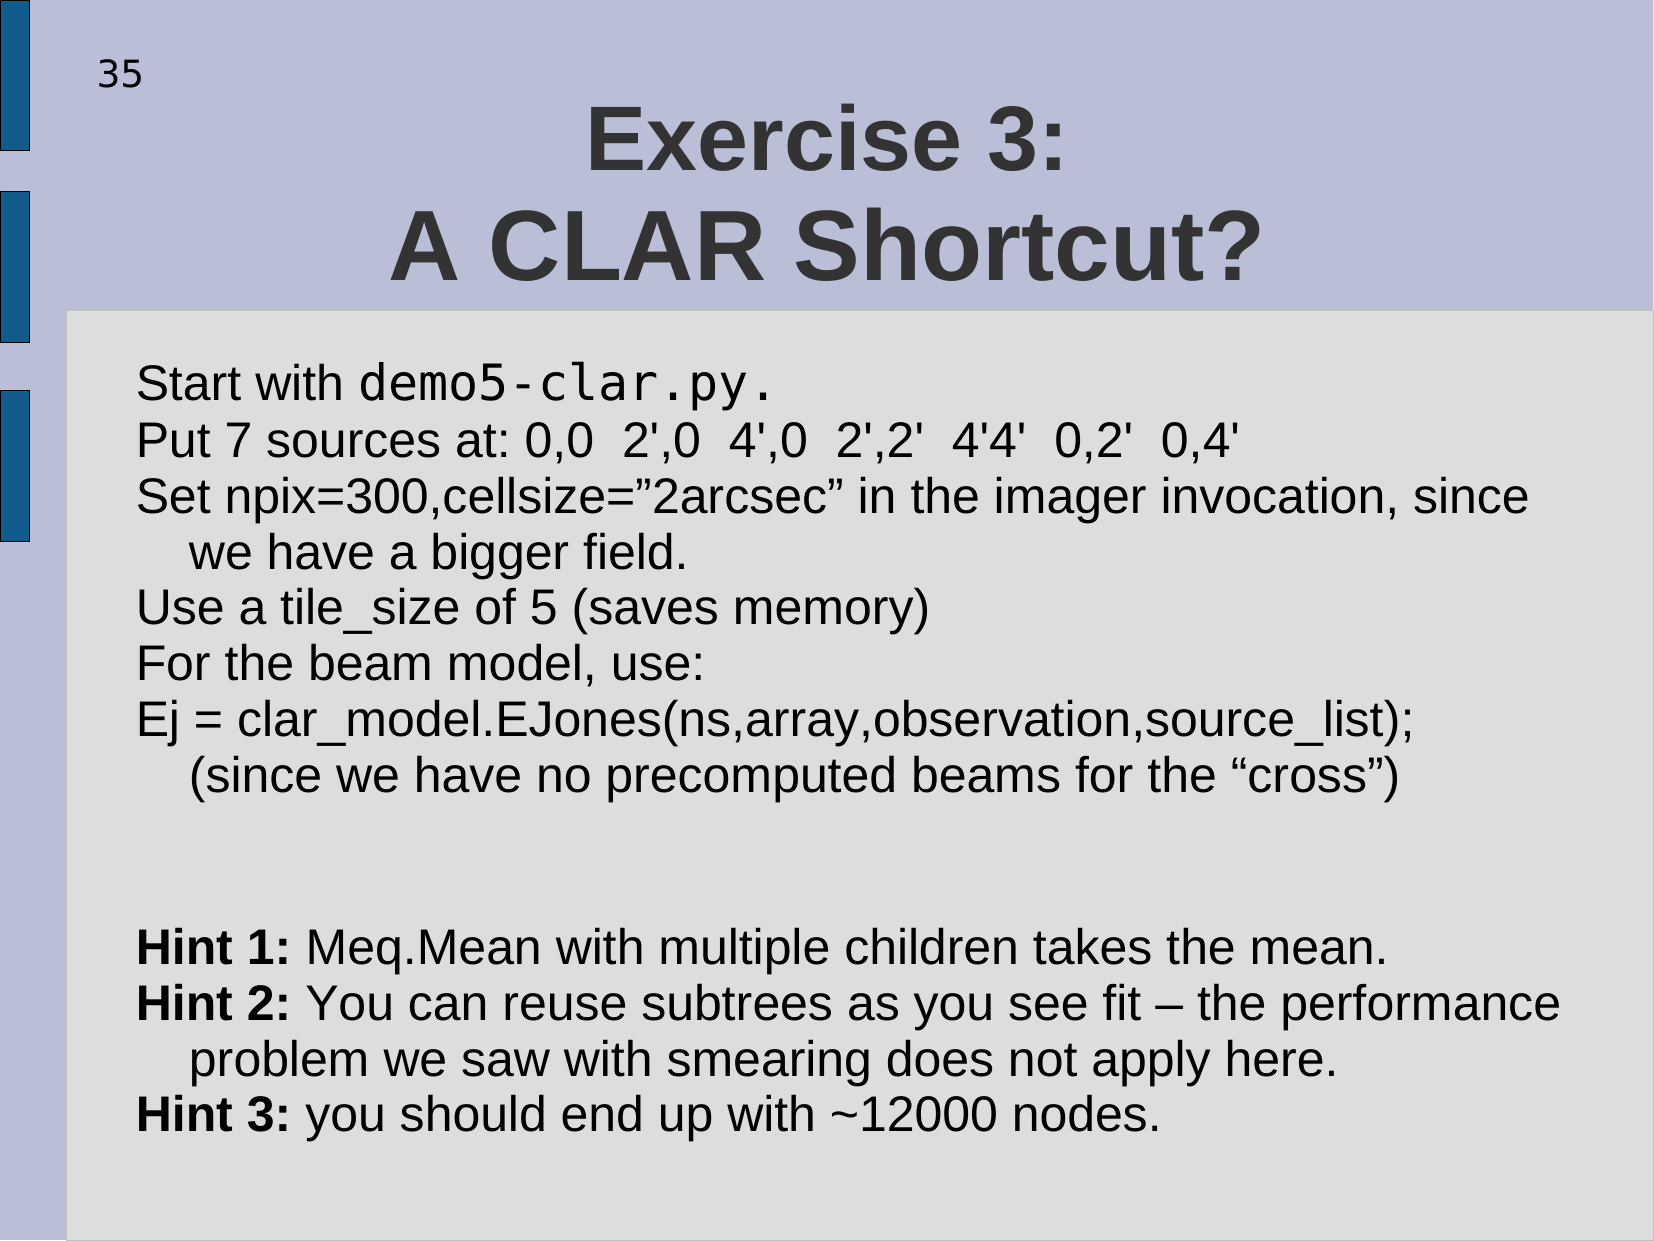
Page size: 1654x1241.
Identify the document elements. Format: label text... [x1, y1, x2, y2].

text_box [84, 45, 319, 119]
list Hint 1: Meq.Mean with multiple children takes the mean. Hint 2: You can reuse subtrees as you see fit – the performance problem we saw with smearing does not apply here. Hint 3: you should end up with ~12000 nodes. [118, 919, 1595, 1211]
title Exercise 3: A CLAR Shortcut? [121, 83, 1534, 307]
list Start with demo5-clar.py. Put 7 sources at: 0,0 2',0 4',0 2',2' 4'4' 0,2' 0,4' Set npix=300,cellsize=”2arcsec” in the imager invocation, since we have a bigger field. Use a tile_size of 5 (saves memory) For the beam model, use: Ej = clar_model.EJones(ns,array,observation,source_list); (since we have no precomputed beams for the “cross”) [118, 354, 1595, 821]
